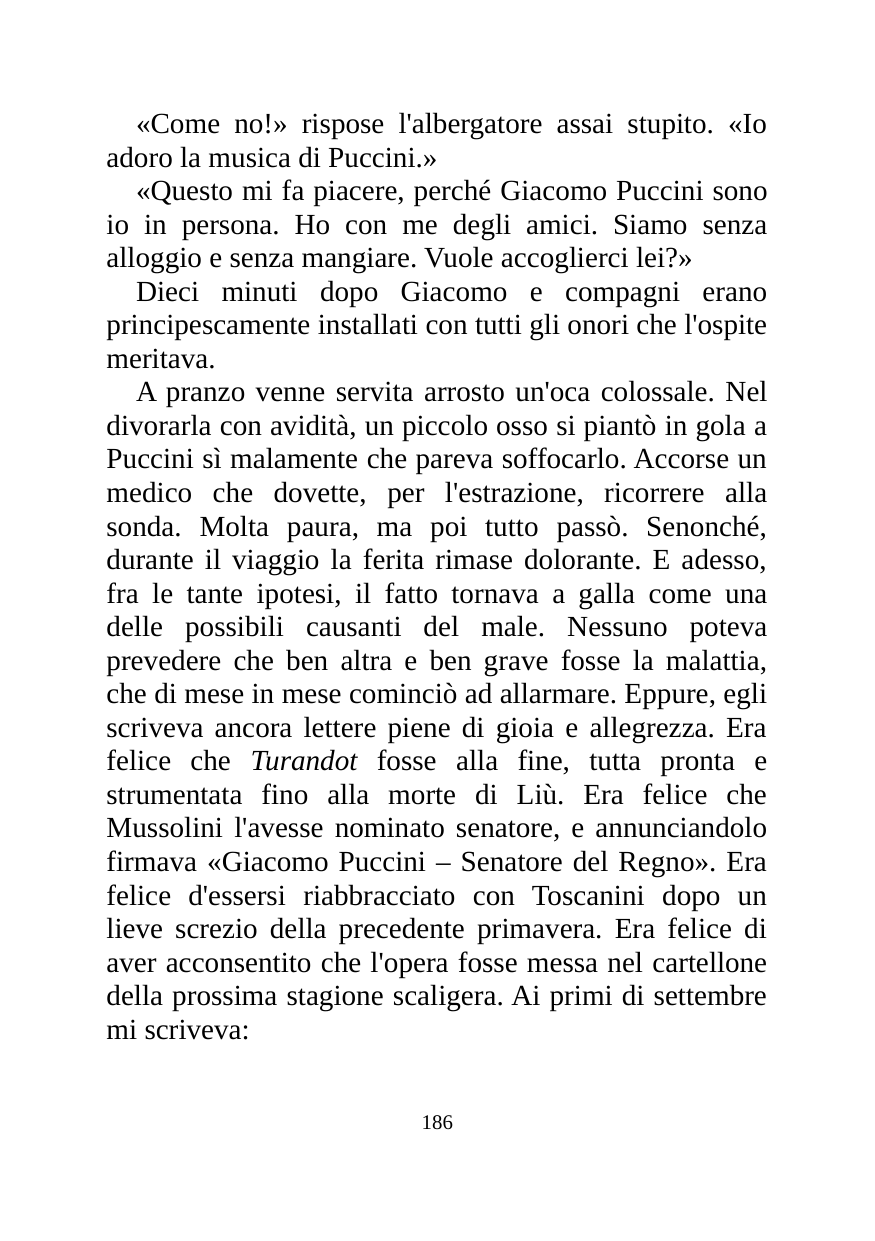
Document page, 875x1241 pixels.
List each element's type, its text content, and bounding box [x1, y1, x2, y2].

text «Come no!» rispose l'albergatore assai stupito. «Io adoro la musica di Puccini.» [106, 106, 768, 173]
text A pranzo venne servita arrosto un'oca colossale. Nel divorarla con avidità, un piccolo osso si piantò in gola a Puccini sì malamente che pareva soffocarlo. Accorse un medico che dovette, per l'estrazione, ricorrere alla sonda. Molta paura, ma poi tutto passò. Senonché, durante il viaggio la ferita rimase dolorante. E adesso, fra le tante ipotesi, il fatto tornava a galla come una delle possibili causanti del male. Nessuno poteva prevedere che ben altra e ben grave fosse la malattia, che di mese in mese cominciò ad allarmare. Eppure, egli scriveva ancora lettere piene di gioia e allegrezza. Era felice che Turandot fosse alla fine, tutta pronta e strumentata fino alla morte di Liù. Era felice che Mussolini l'avesse nominato senatore, e annunciandolo firmava «Giacomo Puccini – Senatore del Regno». Era felice d'essersi riabbracciato con Toscanini dopo un lieve screzio della precedente primavera. Era felice di aver acconsentito che l'opera fosse messa nel cartellone della prossima stagione scaligera. Ai primi di settembre mi scriveva: [106, 374, 768, 1045]
text Dieci minuti dopo Giacomo e compagni erano principescamente installati con tutti gli onori che l'ospite meritava. [106, 274, 768, 374]
text «Questo mi fa piacere, perché Giacomo Puccini sono io in persona. Ho con me degli amici. Siamo senza alloggio e senza mangiare. Vuole accoglierci lei?» [106, 173, 768, 274]
